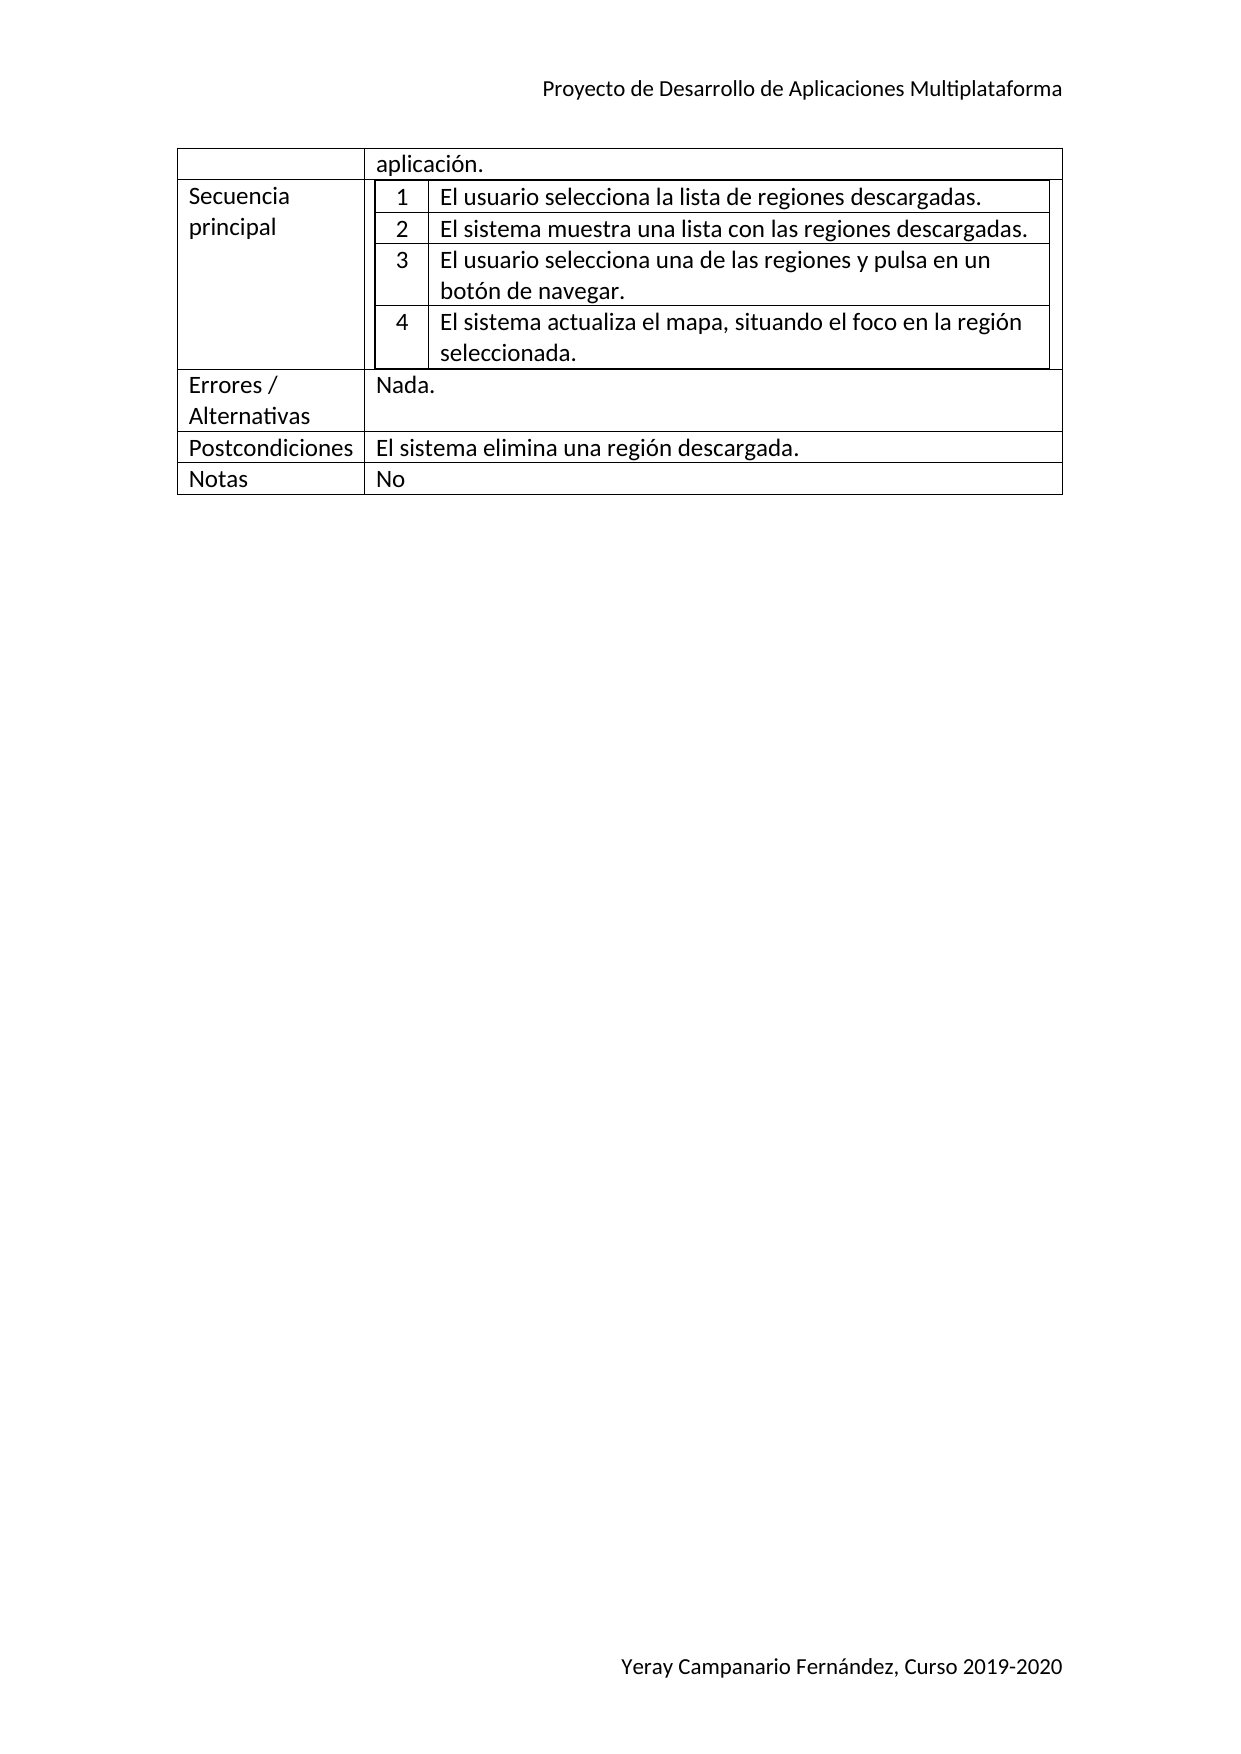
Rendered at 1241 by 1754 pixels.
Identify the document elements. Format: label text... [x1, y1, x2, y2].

table_cell 3 [376, 244, 428, 305]
table_cell No [365, 463, 1062, 494]
table_cell Nada. [365, 370, 1062, 431]
table_cell Secuencia principal [178, 180, 364, 369]
table_cell El sistema elimina una región descargada. [365, 432, 1062, 462]
table_cell Notas [178, 463, 364, 494]
table_cell [178, 149, 364, 179]
table_cell 4 [376, 306, 428, 367]
table_cell El sistema actualiza el mapa, situando el foco en la región seleccionada. [429, 306, 1049, 367]
table_cell 2 [376, 213, 428, 243]
table_cell Postcondiciones [178, 432, 364, 462]
table_cell El sistema muestra una lista con las regiones descargadas. [429, 213, 1049, 243]
table_cell Errores / Alternativas [178, 370, 364, 431]
table_header El usuario selecciona la lista de regiones descargadas. [429, 181, 1049, 212]
table_cell [365, 180, 374, 369]
table_cell [1050, 180, 1062, 369]
table_header 1 [376, 181, 428, 212]
table_cell El usuario selecciona una de las regiones y pulsa en un botón de navegar. [429, 244, 1049, 305]
table_cell aplicación. [365, 149, 1062, 179]
